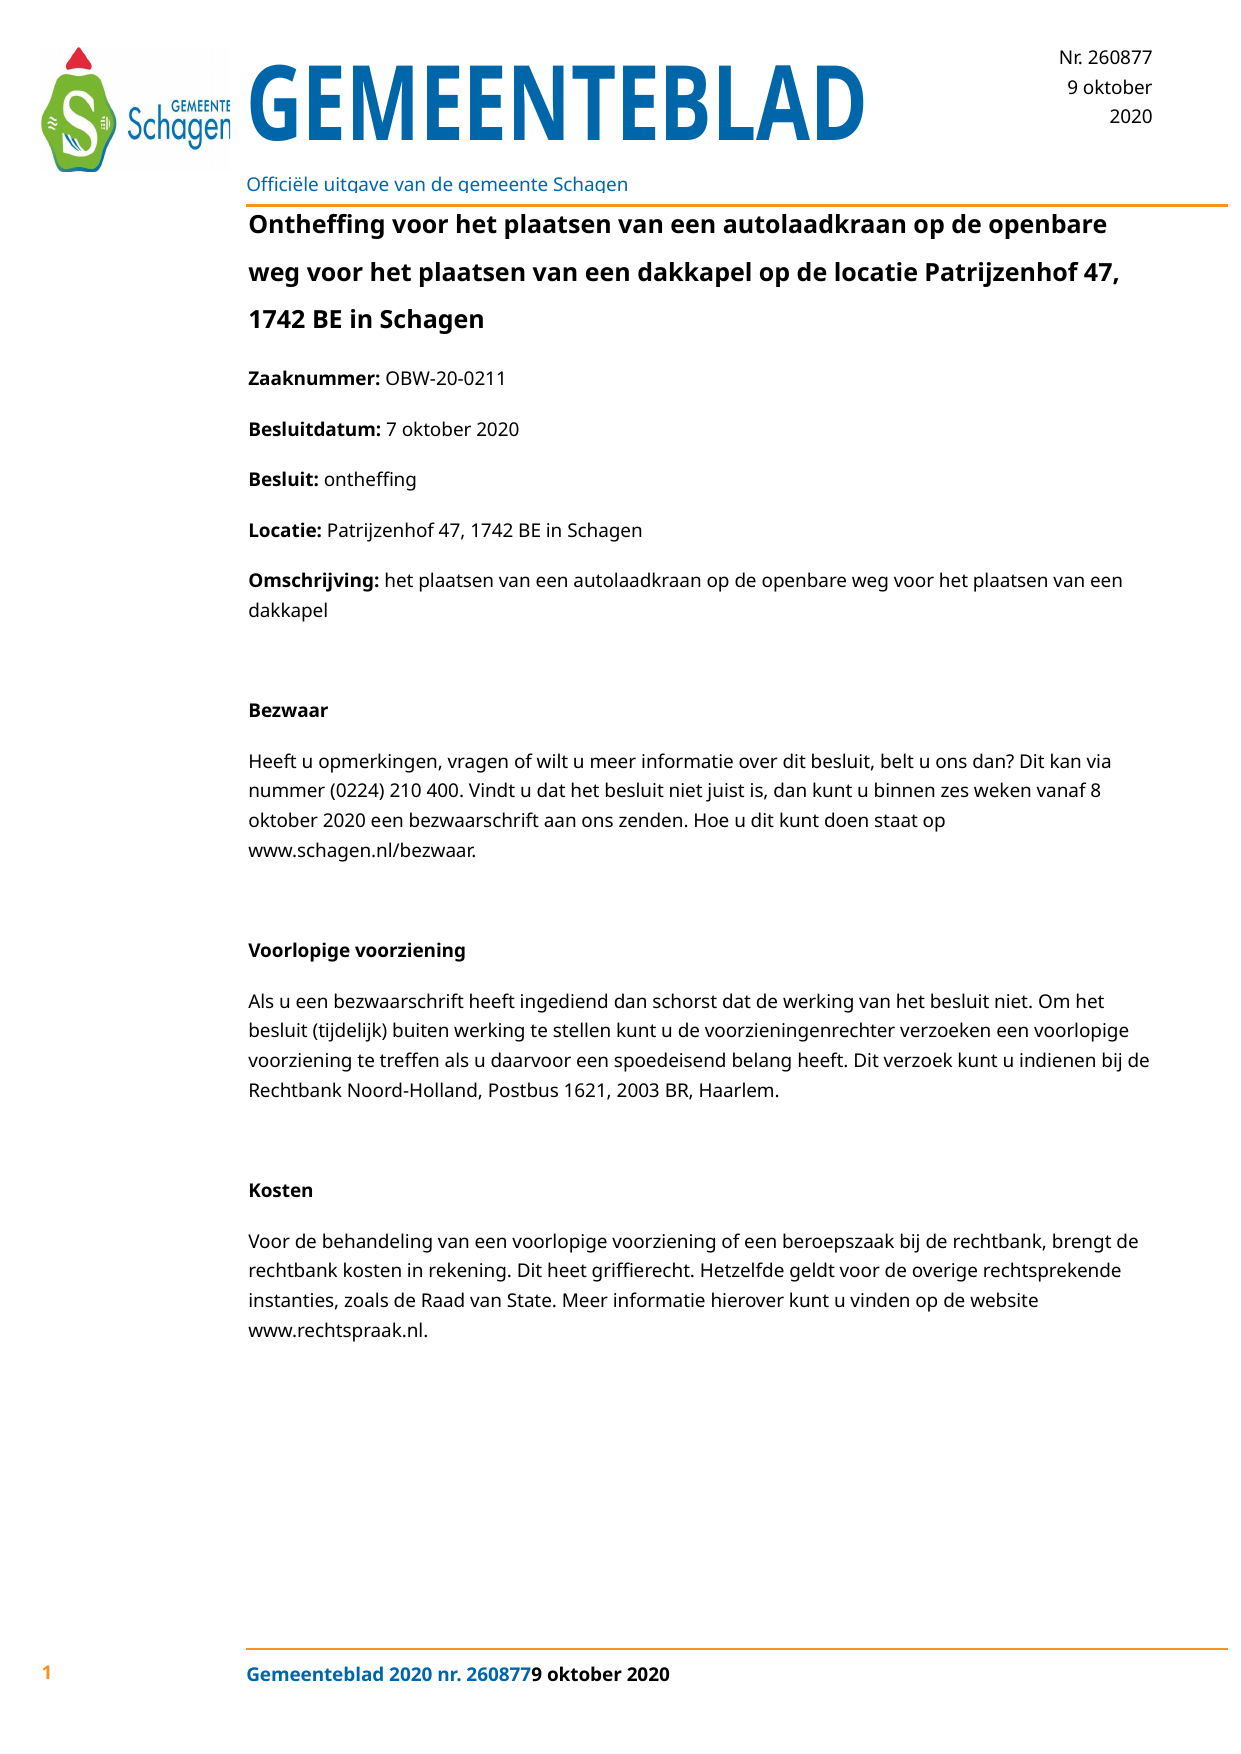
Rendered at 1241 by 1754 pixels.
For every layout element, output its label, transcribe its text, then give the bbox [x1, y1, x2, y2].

text Bezwaar [248, 698, 1152, 723]
text Locatie: Patrijzenhof 47, 1742 BE in Schagen [248, 517, 1152, 542]
text Voor de behandeling van een voorlopige voorziening of een beroepszaak bij de rechtbank, brengt de rechtbank kosten in rekening. Dit heet griffierecht. Hetzelfde geldt voor de overige rechtsprekende instanties, zoals de Raad van State. Meer informatie hierover kunt u vinden op de website www.rechtspraak.nl. [248, 1228, 1152, 1342]
text Besluitdatum: 7 oktober 2020 [248, 416, 1152, 442]
text Kosten [248, 1178, 1152, 1203]
text Voorlopige voorziening [248, 938, 1152, 963]
text Heeft u opmerkingen, vragen of wilt u meer informatie over dit besluit, belt u ons dan? Dit kan via nummer (0224) 210 400. Vindt u dat het besluit niet juist is, dan kunt u binnen zes weken vanaf 8 oktober 2020 een bezwaarschrift aan ons zenden. Hoe u dit kunt doen staat op www.schagen.nl/bezwaar. [248, 748, 1152, 862]
text Besluit: ontheffing [248, 466, 1152, 492]
text Als u een bezwaarschrift heeft ingediend dan schorst dat de werking van het besluit niet. Om het besluit (tijdelijk) buiten werking te stellen kunt u de voorzieningenrechter verzoeken een voorlopige voorziening te treffen als u daarvoor een spoedeisend belang heeft. Dit verzoek kunt u indienen bij de Rechtbank Noord-Holland, Postbus 1621, 2003 BR, Haarlem. [248, 988, 1152, 1102]
text Omschrijving: het plaatsen van een autolaadkraan op de openbare weg voor het plaatsen van een dakkapel [248, 567, 1152, 622]
text Zaaknummer: OBW-20-0211 [248, 366, 1152, 391]
text Ontheffing voor het plaatsen van een autolaadkraan op de openbare weg voor het plaatsen van een dakkapel op de locatie Patrijzenhof 47, 1742 BE in Schagen [248, 207, 1152, 336]
picture [41, 47, 231, 172]
